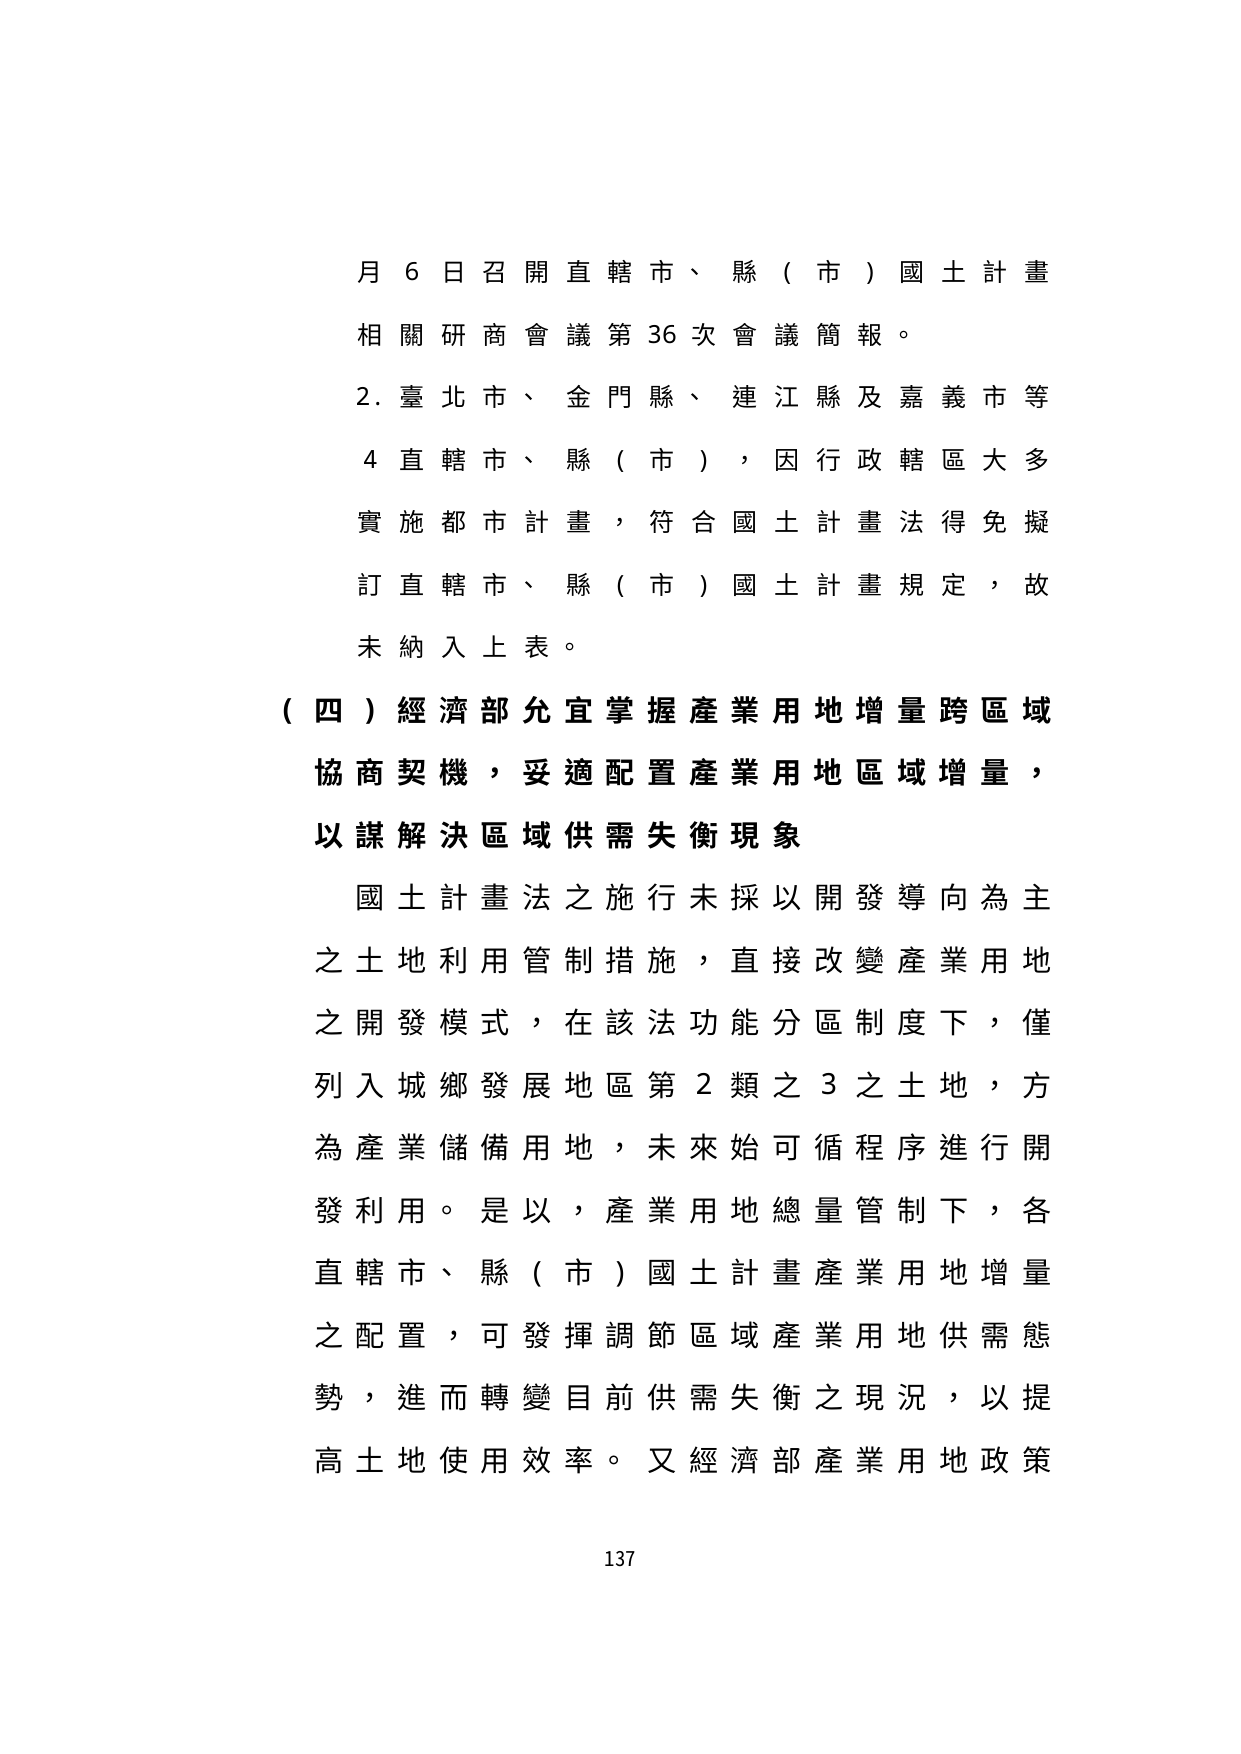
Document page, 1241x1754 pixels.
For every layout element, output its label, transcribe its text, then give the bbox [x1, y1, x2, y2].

text 月6日召開直轄市、縣(市)國土計畫相關研商會議第36次會議簡報。 [241, 229, 1058, 354]
text 國土計畫法之施行未採以開發導向為主之土地利用管制措施，直接改變產業用地之開發模式，在該法功能分區制度下，僅列入城鄉發展地區第2類之3之土地，方為產業儲備用地，未來始可循程序進行開發利用。是以，產業用地總量管制下，各直轄市、縣(市)國土計畫產業用地增量之配置，可發揮調節區域產業用地供需態勢，進而轉變目前供需失衡之現況，以提高土地使用效率。又經濟部產業用地政策 [271, 854, 1058, 1479]
text (四)經濟部允宜掌握產業用地增量跨區域協商契機，妥適配置產業用地區域增量，以謀解決區域供需失衡現象 [242, 667, 1058, 854]
text 2.臺北市、金門縣、連江縣及嘉義市等4直轄市、縣(市)，因行政轄區大多實施都市計畫，符合國土計畫法得免擬訂直轄市、縣(市)國土計畫規定，故未納入上表。 [315, 354, 1058, 667]
